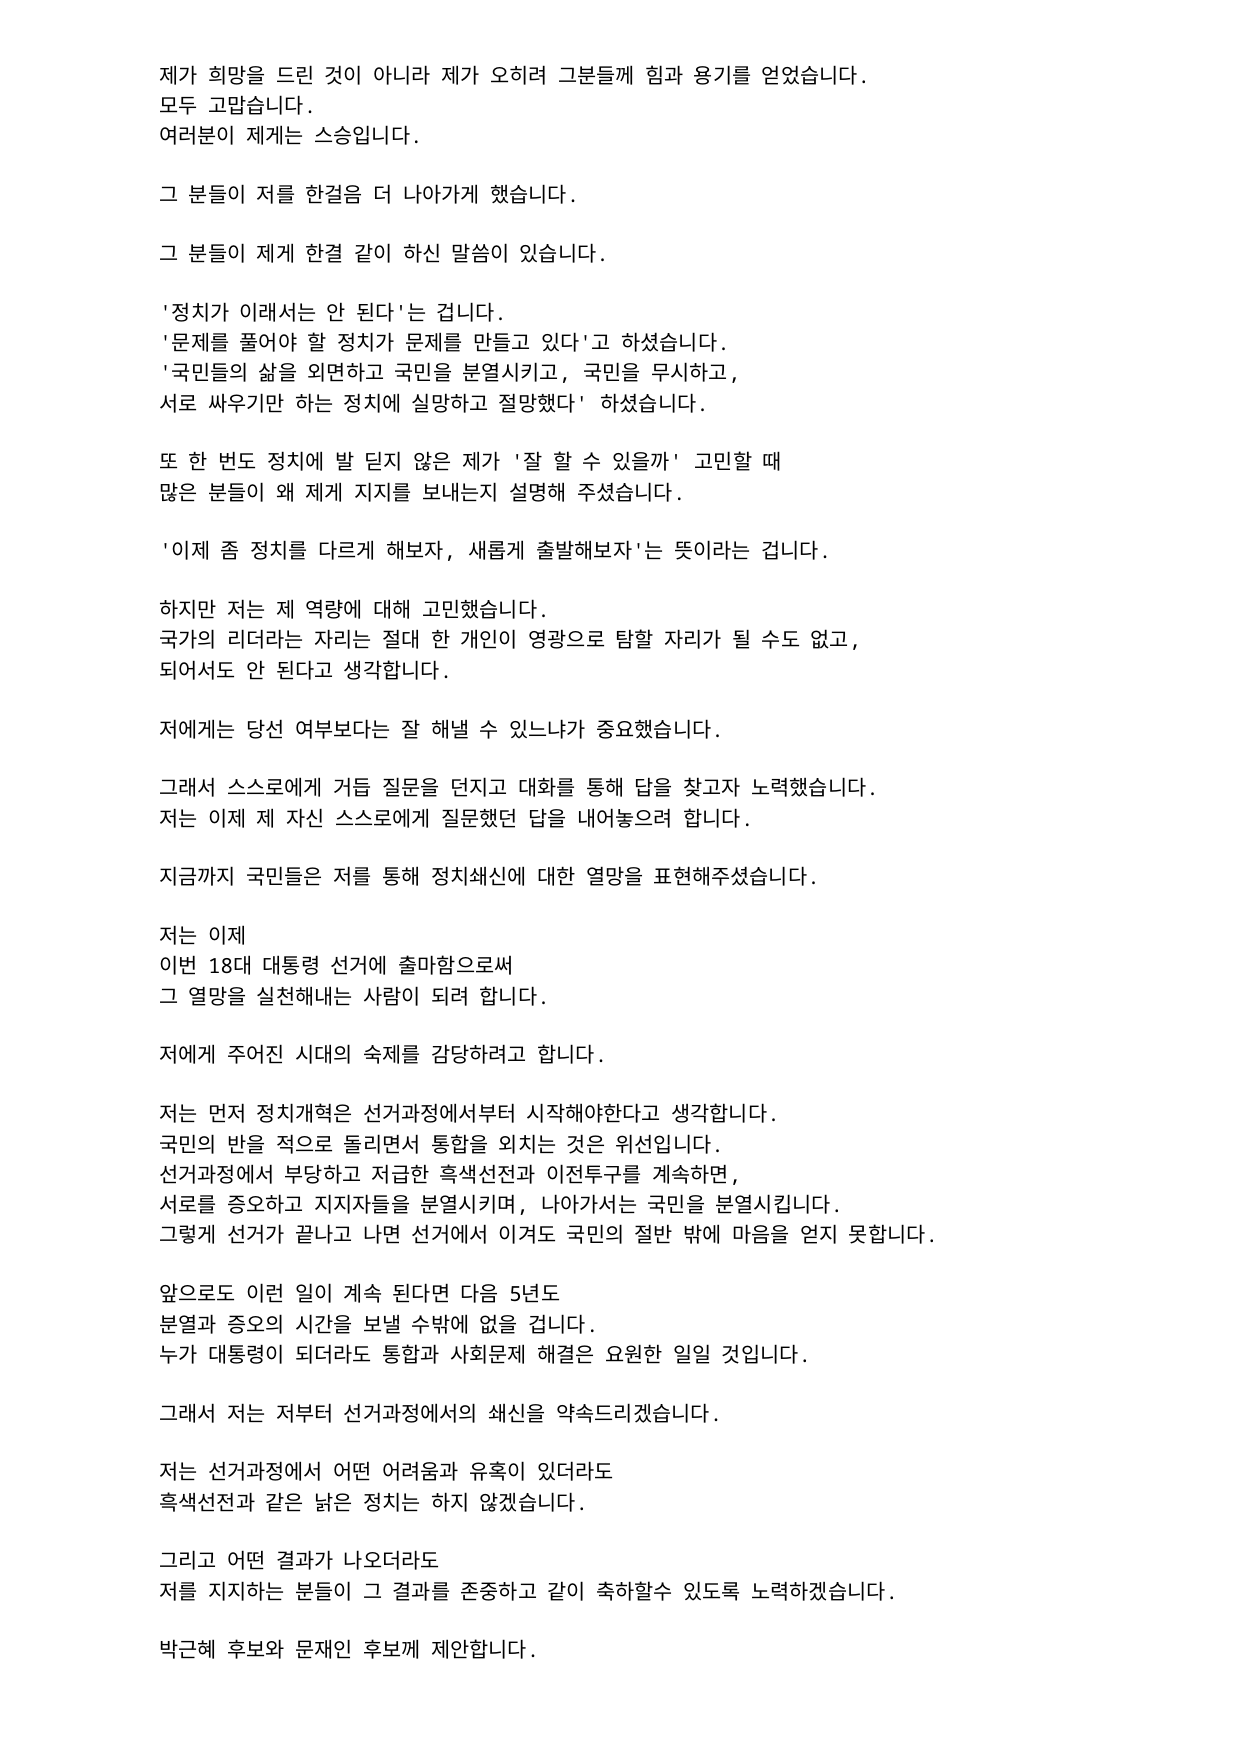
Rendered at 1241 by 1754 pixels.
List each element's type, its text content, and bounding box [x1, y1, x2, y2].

text 모두 고맙습니다. [59, 89, 1181, 120]
text 국민의 반을 적으로 돌리면서 통합을 외치는 것은 위선입니다. [59, 1128, 1181, 1158]
text 앞으로도 이런 일이 계속 된다면 다음 5년도 [59, 1277, 1181, 1308]
text '국민들의 삶을 외면하고 국민을 분열시키고, 국민을 무시하고, [59, 357, 1181, 387]
text 국가의 리더라는 자리는 절대 한 개인이 영광으로 탐할 자리가 될 수도 없고, [59, 624, 1181, 654]
text 그 분들이 저를 한걸음 더 나아가게 했습니다. [59, 178, 1181, 209]
text 저를 지지하는 분들이 그 결과를 존중하고 같이 축하할수 있도록 노력하겠습니다. [59, 1575, 1181, 1605]
text 그래서 스스로에게 거듭 질문을 던지고 대화를 통해 답을 찾고자 노력했습니다. [59, 772, 1181, 802]
text 제가 희망을 드린 것이 아니라 제가 오히려 그분들께 힘과 용기를 얻었습니다. [59, 59, 1181, 89]
text '이제 좀 정치를 다르게 해보자, 새롭게 출발해보자'는 뜻이라는 겁니다. [59, 535, 1181, 565]
text 저에게는 당선 여부보다는 잘 해낼 수 있느냐가 중요했습니다. [59, 713, 1181, 743]
text 그 열망을 실천해내는 사람이 되려 합니다. [59, 980, 1181, 1010]
text 그리고 어떤 결과가 나오더라도 [59, 1545, 1181, 1575]
text 누가 대통령이 되더라도 통합과 사회문제 해결은 요원한 일일 것입니다. [59, 1338, 1181, 1368]
text 그렇게 선거가 끝나고 나면 선거에서 이겨도 국민의 절반 밖에 마음을 얻지 못합니다. [59, 1219, 1181, 1249]
text 또 한 번도 정치에 발 딛지 않은 제가 '잘 할 수 있을까' 고민할 때 [59, 446, 1181, 476]
text 여러분이 제게는 스승입니다. [59, 120, 1181, 150]
text 박근혜 후보와 문재인 후보께 제안합니다. [59, 1634, 1181, 1664]
text 그래서 저는 저부터 선거과정에서의 쇄신을 약속드리겠습니다. [59, 1397, 1181, 1427]
text 저는 선거과정에서 어떤 어려움과 유혹이 있더라도 [59, 1456, 1181, 1486]
text '정치가 이래서는 안 된다'는 겁니다. [59, 296, 1181, 326]
text 되어서도 안 된다고 생각합니다. [59, 654, 1181, 684]
text 이번 18대 대통령 선거에 출마함으로써 [59, 950, 1181, 980]
text 저에게 주어진 시대의 숙제를 감당하려고 합니다. [59, 1039, 1181, 1069]
text 저는 이제 제 자신 스스로에게 질문했던 답을 내어놓으려 합니다. [59, 802, 1181, 832]
text 하지만 저는 제 역량에 대해 고민했습니다. [59, 593, 1181, 624]
text 분열과 증오의 시간을 보낼 수밖에 없을 겁니다. [59, 1308, 1181, 1338]
text 저는 먼저 정치개혁은 선거과정에서부터 시작해야한다고 생각합니다. [59, 1097, 1181, 1128]
text 선거과정에서 부당하고 저급한 흑색선전과 이전투구를 계속하면, [59, 1158, 1181, 1188]
text 서로 싸우기만 하는 정치에 실망하고 절망했다' 하셨습니다. [59, 387, 1181, 417]
text 그 분들이 제게 한결 같이 하신 말씀이 있습니다. [59, 237, 1181, 267]
text 지금까지 국민들은 저를 통해 정치쇄신에 대한 열망을 표현해주셨습니다. [59, 861, 1181, 891]
text 서로를 증오하고 지지자들을 분열시키며, 나아가서는 국민을 분열시킵니다. [59, 1188, 1181, 1219]
text 흑색선전과 같은 낡은 정치는 하지 않겠습니다. [59, 1486, 1181, 1516]
text 저는 이제 [59, 919, 1181, 950]
text '문제를 풀어야 할 정치가 문제를 만들고 있다'고 하셨습니다. [59, 326, 1181, 357]
text 많은 분들이 왜 제게 지지를 보내는지 설명해 주셨습니다. [59, 476, 1181, 506]
